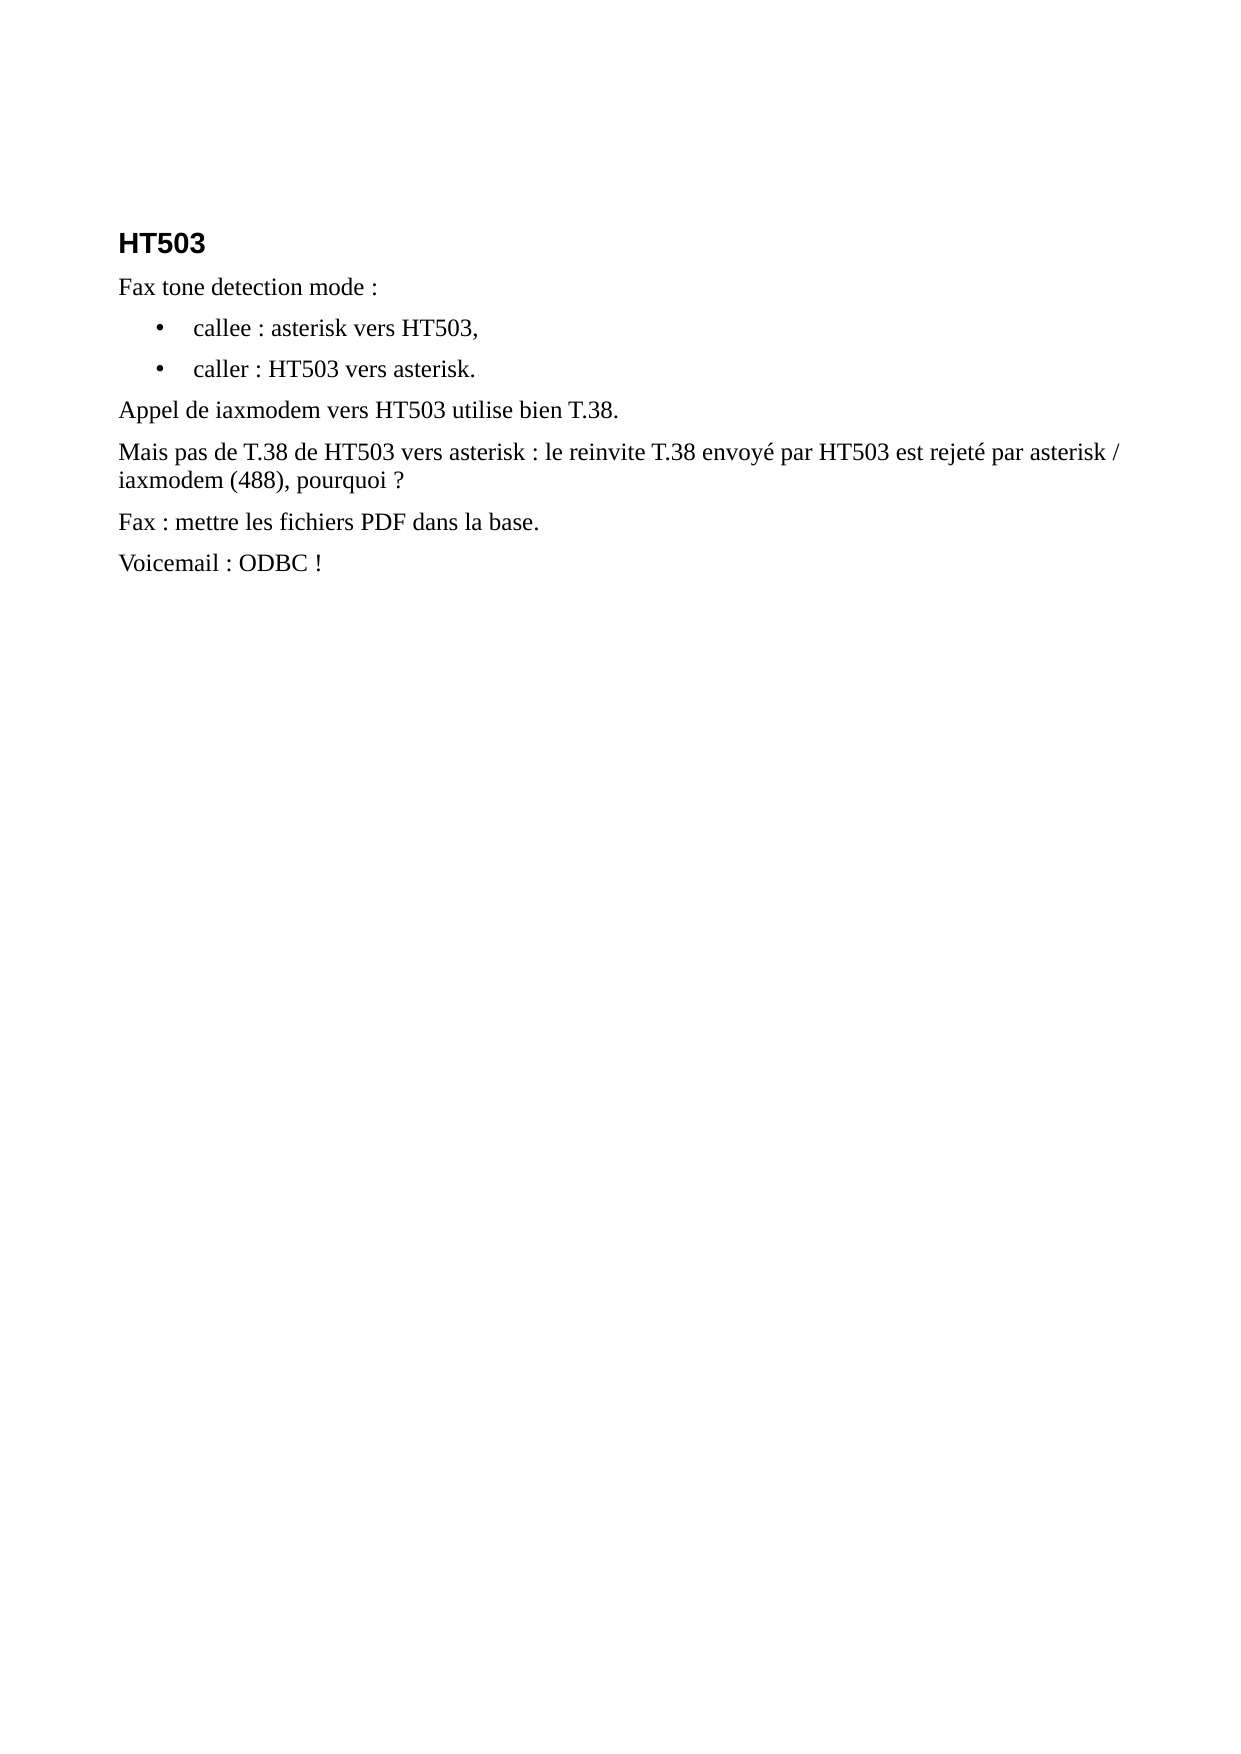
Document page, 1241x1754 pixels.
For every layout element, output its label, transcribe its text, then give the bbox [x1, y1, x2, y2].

text Mais pas de T.38 de HT503 vers asterisk : le reinvite T.38 envoyé par HT503 est rejeté par asterisk / iaxmodem (488), pourquoi ? [118, 437, 1122, 494]
text Fax : mettre les fichiers PDF dans la base. [118, 507, 1122, 535]
list caller : HT503 vers asterisk. [156, 354, 1122, 383]
text Appel de iaxmodem vers HT503 utilise bien T.38. [118, 395, 1122, 424]
text Voicemail : ODBC ! [118, 548, 1122, 577]
subtitle HT503 [118, 226, 1122, 259]
text Fax tone detection mode : [118, 272, 1122, 300]
list callee : asterisk vers HT503, [156, 313, 1122, 342]
